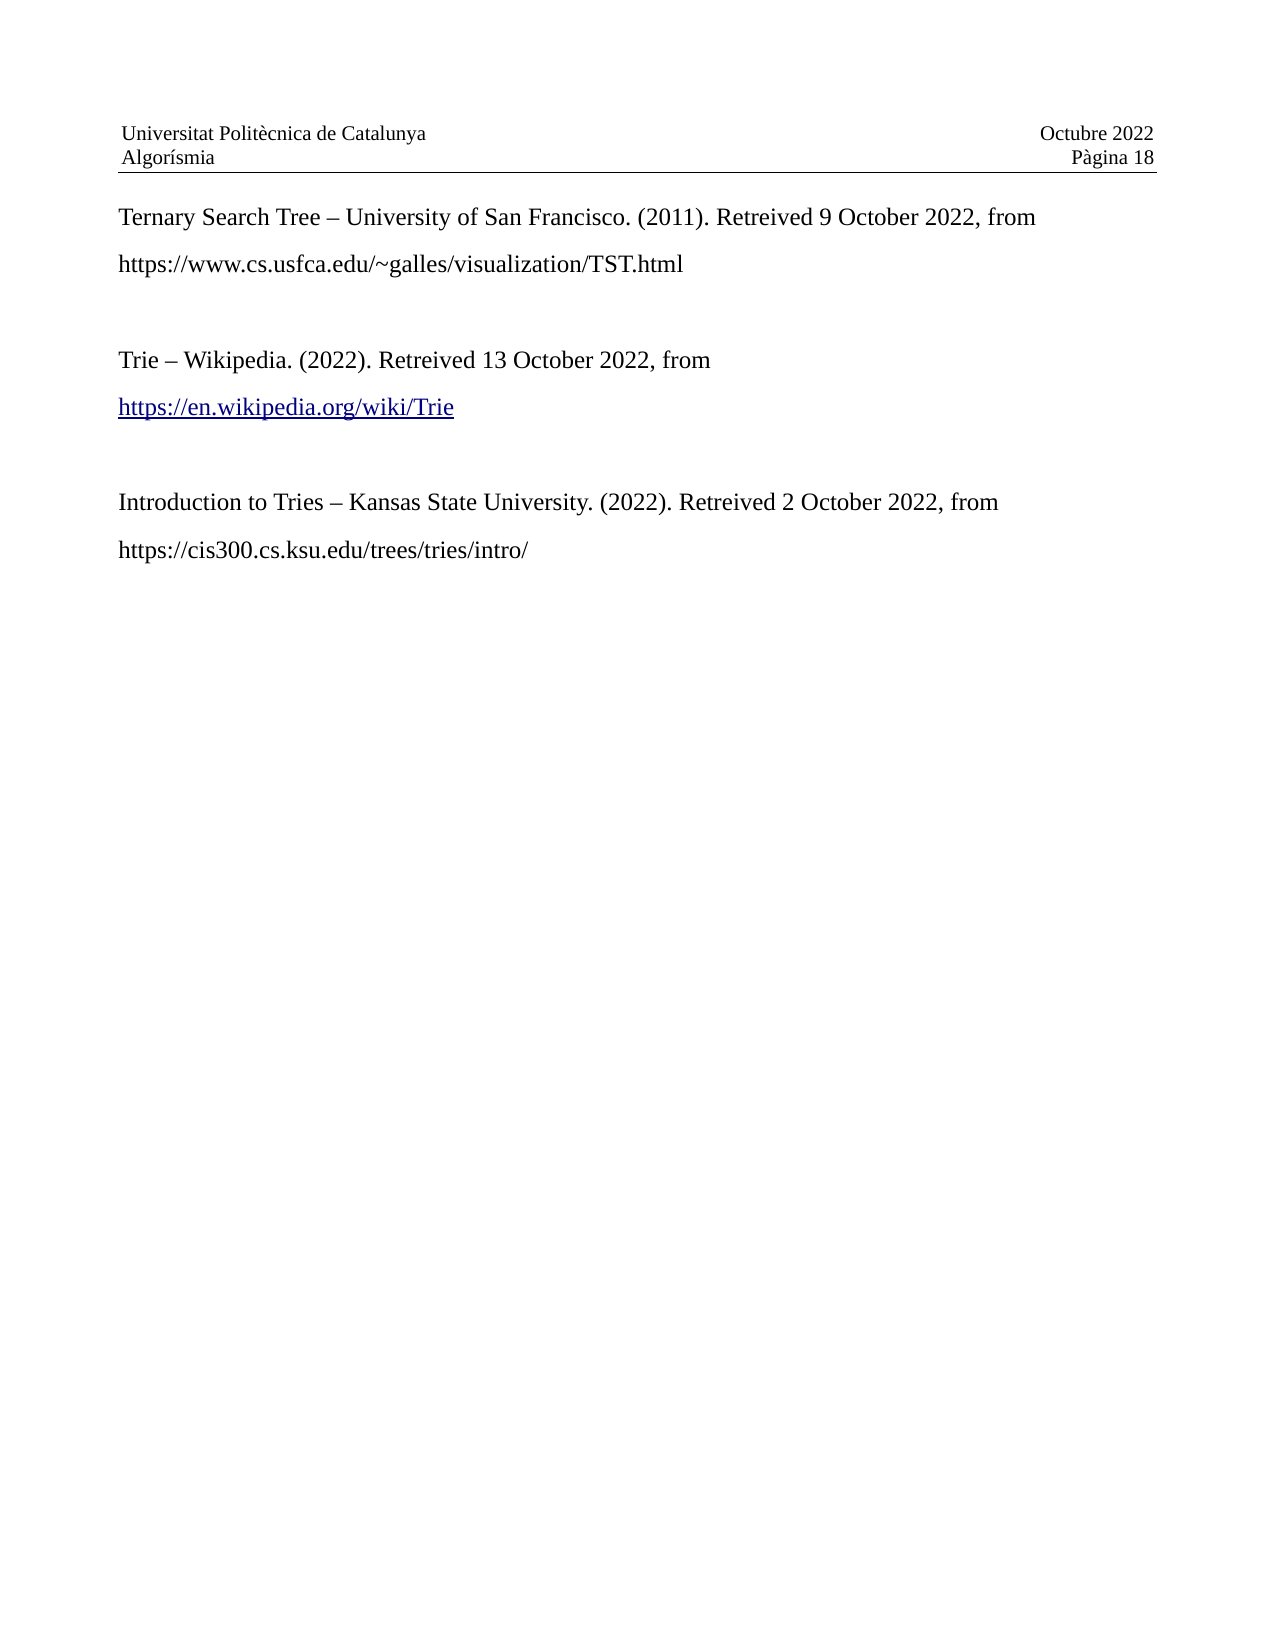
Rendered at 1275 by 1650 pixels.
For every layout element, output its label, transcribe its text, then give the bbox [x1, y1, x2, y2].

text https://en.wikipedia.org/wiki/Trie [118, 392, 1157, 421]
text Trie – Wikipedia. (2022). Retreived 13 October 2022, from [118, 345, 1157, 373]
text Introduction to Tries – Kansas State University. (2022). Retreived 2 October 2022, from [118, 487, 1157, 516]
text Ternary Search Tree – University of San Francisco. (2011). Retreived 9 October 2022, from [118, 202, 1157, 231]
text https://www.cs.usfca.edu/~galles/visualization/TST.html [118, 249, 1157, 278]
text https://cis300.cs.ksu.edu/trees/tries/intro/ [118, 535, 1157, 564]
